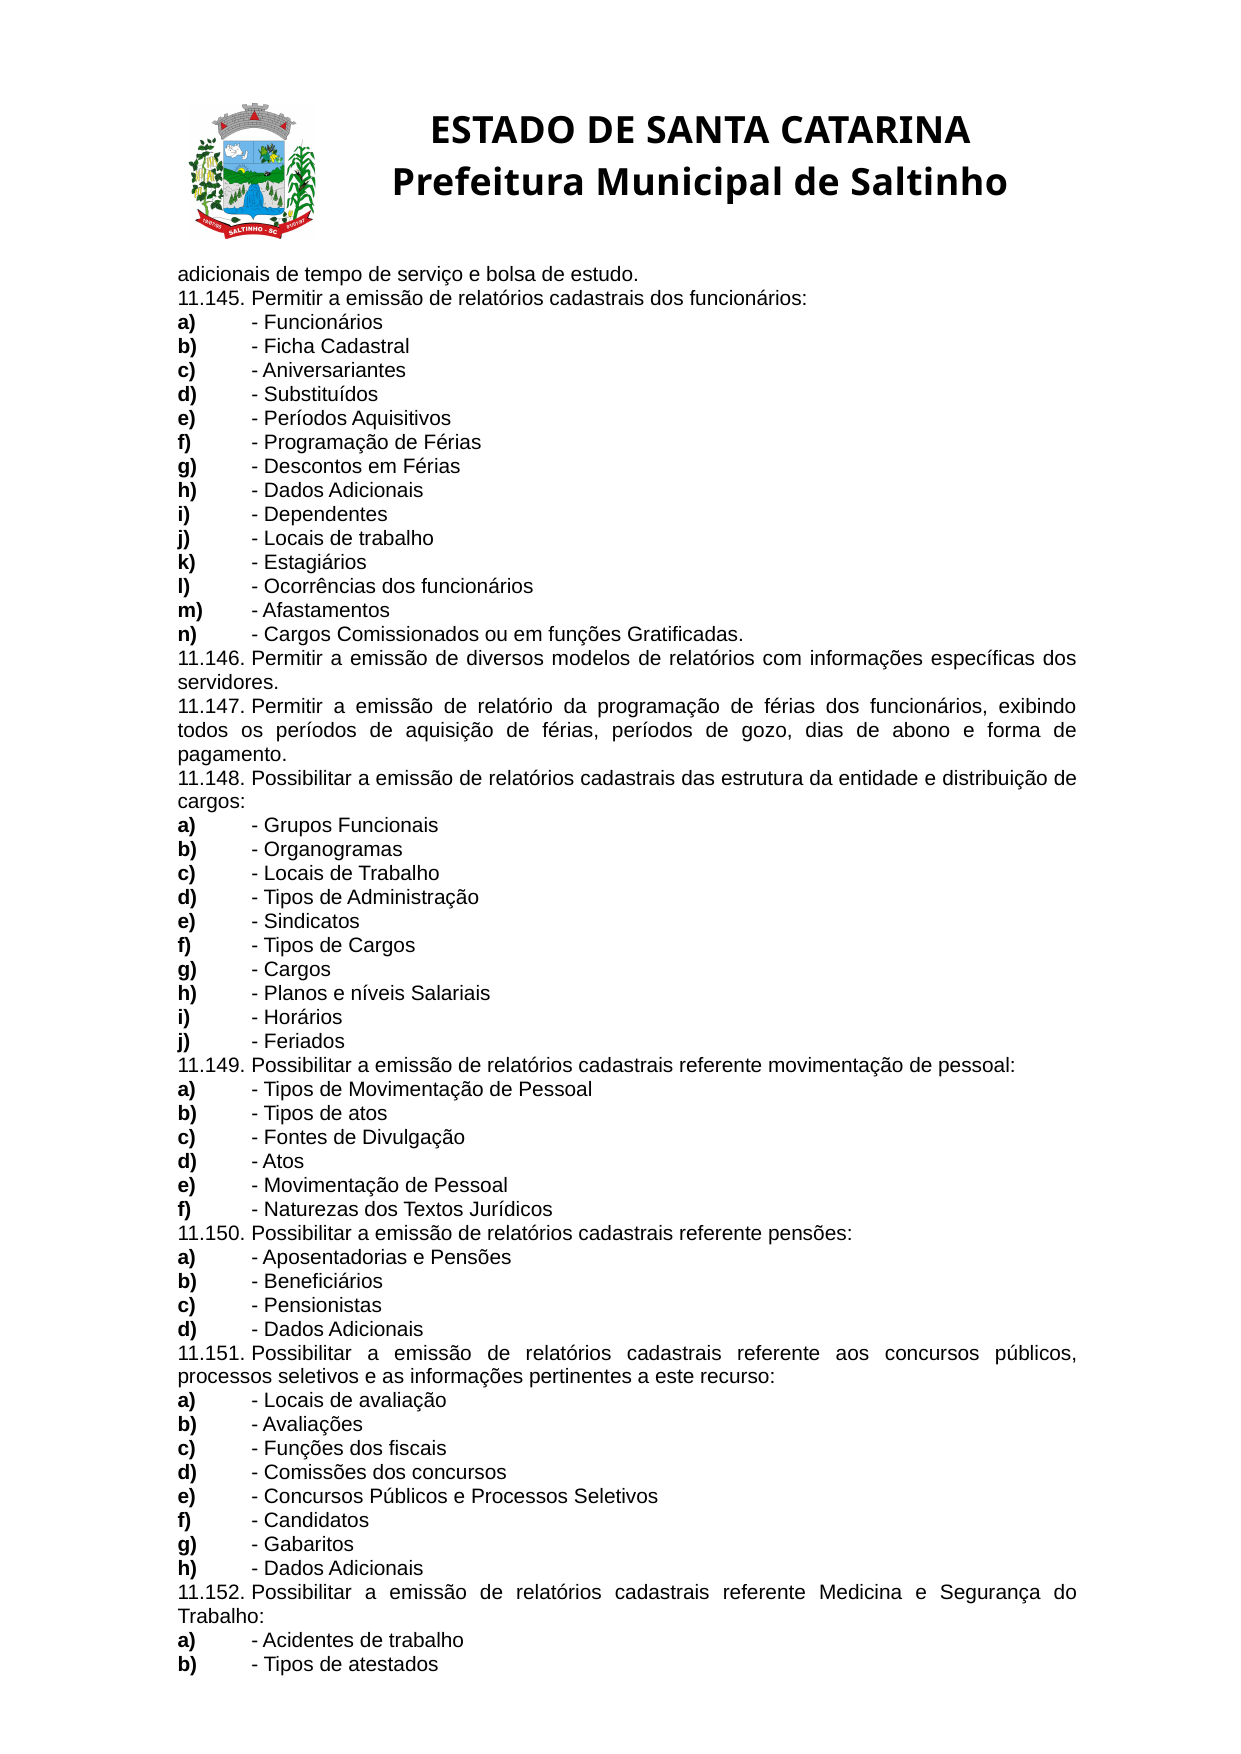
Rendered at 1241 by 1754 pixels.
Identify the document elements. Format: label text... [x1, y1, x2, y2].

list - Tipos de Cargos [177, 933, 1078, 957]
list Permitir a emissão de relatórios cadastrais dos funcionários: [177, 286, 1078, 310]
list Possibilitar a emissão de relatórios cadastrais referente aos concursos públicos, processos seletivos e as informações pertinentes a este recurso: [177, 1340, 1078, 1388]
list - Comissões dos concursos [177, 1460, 1078, 1484]
list - Tipos de Movimentação de Pessoal [177, 1077, 1078, 1101]
list - Dados Adicionais [177, 478, 1078, 502]
list - Programação de Férias [177, 430, 1078, 454]
list - Tipos de Administração [177, 885, 1078, 909]
list - Ficha Cadastral [177, 334, 1078, 358]
list Possibilitar a emissão de relatórios cadastrais referente pensões: [177, 1221, 1078, 1244]
list - Locais de Trabalho [177, 861, 1078, 885]
list - Dependentes [177, 502, 1078, 526]
list - Feriados [177, 1029, 1078, 1053]
list - Funções dos fiscais [177, 1436, 1078, 1460]
list - Fontes de Divulgação [177, 1125, 1078, 1149]
list - Períodos Aquisitivos [177, 406, 1078, 430]
list - Funcionários [177, 310, 1078, 334]
list - Substituídos [177, 382, 1078, 406]
list - Avaliações [177, 1412, 1078, 1436]
list - Cargos Comissionados ou em funções Gratificadas. [177, 622, 1078, 646]
list Possibilitar a emissão de relatórios cadastrais referente Medicina e Segurança do Trabalho: [177, 1580, 1078, 1628]
list - Cargos [177, 957, 1078, 981]
list Permitir a emissão de relatório da programação de férias dos funcionários, exibindo todos os períodos de aquisição de férias, períodos de gozo, dias de abono e forma de pagamento. [177, 693, 1078, 765]
list adicionais de tempo de serviço e bolsa de estudo. [177, 262, 1078, 286]
list - Descontos em Férias [177, 454, 1078, 478]
list - Concursos Públicos e Processos Seletivos [177, 1484, 1078, 1508]
list - Movimentação de Pessoal [177, 1173, 1078, 1197]
list - Candidatos [177, 1508, 1078, 1532]
list - Gabaritos [177, 1532, 1078, 1556]
list - Tipos de atestados [177, 1652, 1078, 1676]
list Permitir a emissão de diversos modelos de relatórios com informações específicas dos servidores. [177, 646, 1078, 693]
list - Beneficiários [177, 1268, 1078, 1292]
list - Dados Adicionais [177, 1556, 1078, 1580]
list - Sindicatos [177, 909, 1078, 933]
list - Organogramas [177, 837, 1078, 861]
list Possibilitar a emissão de relatórios cadastrais referente movimentação de pessoal: [177, 1053, 1078, 1077]
list - Grupos Funcionais [177, 813, 1078, 837]
list - Pensionistas [177, 1292, 1078, 1316]
list - Estagiários [177, 550, 1078, 574]
list - Locais de trabalho [177, 526, 1078, 550]
list - Dados Adicionais [177, 1316, 1078, 1340]
list - Atos [177, 1149, 1078, 1173]
list - Acidentes de trabalho [177, 1628, 1078, 1652]
list - Horários [177, 1005, 1078, 1029]
list - Afastamentos [177, 598, 1078, 622]
list - Tipos de atos [177, 1101, 1078, 1125]
list - Naturezas dos Textos Jurídicos [177, 1197, 1078, 1221]
list - Planos e níveis Salariais [177, 981, 1078, 1005]
list - Ocorrências dos funcionários [177, 574, 1078, 598]
list - Locais de avaliação [177, 1388, 1078, 1412]
list - Aposentadorias e Pensões [177, 1244, 1078, 1268]
list Possibilitar a emissão de relatórios cadastrais das estrutura da entidade e distribuição de cargos: [177, 765, 1078, 813]
list - Aniversariantes [177, 358, 1078, 382]
